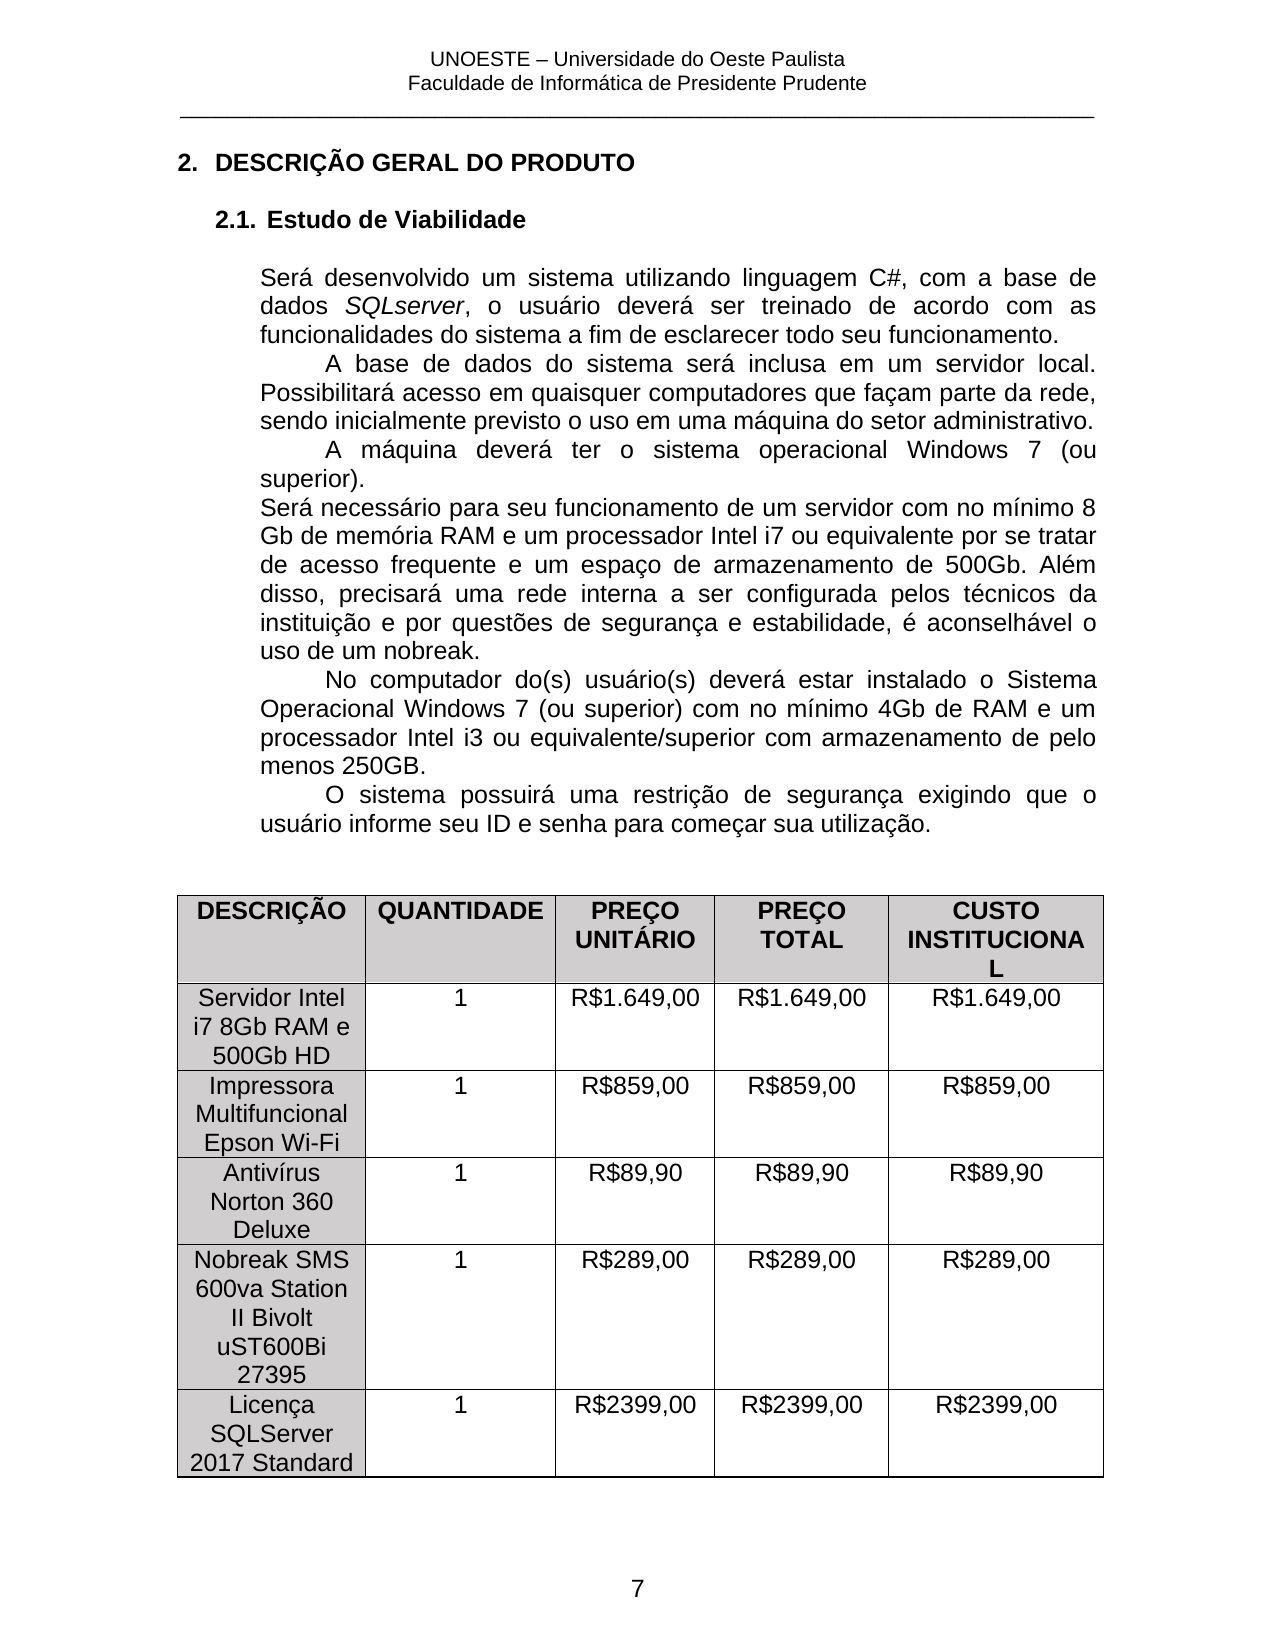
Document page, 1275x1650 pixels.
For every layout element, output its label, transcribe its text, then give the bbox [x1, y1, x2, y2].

table_cell R$89,90 [889, 1158, 1103, 1244]
table_header DESCRIÇÃO [178, 896, 365, 982]
table_cell R$289,00 [715, 1245, 888, 1389]
table_cell 1 [366, 984, 555, 1070]
text Será necessário para seu funcionamento de um servidor com no mínimo 8 Gb de memória RAM e um processador Intel i7 ou equivalente por se tratar de acesso frequente e um espaço de armazenamento de 500Gb. Além disso, precisará uma rede interna a ser configurada pelos técnicos da instituição e por questões de segurança e estabilidade, é aconselhável o uso de um nobreak. [260, 493, 1098, 665]
table_cell R$2399,00 [556, 1390, 714, 1476]
table_header PREÇO UNITÁRIO [556, 896, 714, 982]
table_cell R$2399,00 [715, 1390, 888, 1476]
table_cell R$859,00 [556, 1071, 714, 1157]
list Estudo de Viabilidade [215, 205, 1098, 234]
table_header QUANTIDADE [366, 896, 555, 982]
table_cell Nobreak SMS 600va Station II Bivolt uST600Bi 27395 [178, 1245, 365, 1389]
table_header PREÇO TOTAL [715, 896, 888, 982]
table_cell 1 [366, 1071, 555, 1157]
text O sistema possuirá uma restrição de segurança exigindo que o usuário informe seu ID e senha para começar sua utilização. [260, 780, 1098, 838]
text No computador do(s) usuário(s) deverá estar instalado o Sistema Operacional Windows 7 (ou superior) com no mínimo 4Gb de RAM e um processador Intel i3 ou equivalente/superior com armazenamento de pelo menos 250GB. [260, 665, 1098, 780]
text A máquina deverá ter o sistema operacional Windows 7 (ou superior). [260, 435, 1098, 493]
table_cell R$289,00 [556, 1245, 714, 1389]
table_cell 1 [366, 1245, 555, 1389]
table_cell R$89,90 [556, 1158, 714, 1244]
table_cell R$89,90 [715, 1158, 888, 1244]
text A base de dados do sistema será inclusa em um servidor local. Possibilitará acesso em quaisquer computadores que façam parte da rede, sendo inicialmente previsto o uso em uma máquina do setor administrativo. [260, 349, 1098, 435]
table_cell Servidor Intel i7 8Gb RAM e 500Gb HD [178, 984, 365, 1070]
table_cell R$2399,00 [889, 1390, 1103, 1476]
table_cell R$1.649,00 [715, 984, 888, 1070]
table_cell R$1.649,00 [889, 984, 1103, 1070]
table_cell R$1.649,00 [556, 984, 714, 1070]
table_header CUSTO INSTITUCIONAL [889, 896, 1103, 982]
table_cell R$289,00 [889, 1245, 1103, 1389]
table_cell Antivírus Norton 360 Deluxe [178, 1158, 365, 1244]
table_cell Impressora Multifuncional Epson Wi-Fi [178, 1071, 365, 1157]
list DESCRIÇÃO GERAL DO PRODUTO [177, 148, 1098, 176]
table_cell R$859,00 [715, 1071, 888, 1157]
text Será desenvolvido um sistema utilizando linguagem C#, com a base de dados SQLserver, o usuário deverá ser treinado de acordo com as funcionalidades do sistema a fim de esclarecer todo seu funcionamento. [260, 234, 1098, 349]
table_cell 1 [366, 1390, 555, 1476]
table_cell 1 [366, 1158, 555, 1244]
table_cell R$859,00 [889, 1071, 1103, 1157]
table_cell Licença SQLServer 2017 Standard [178, 1390, 365, 1476]
